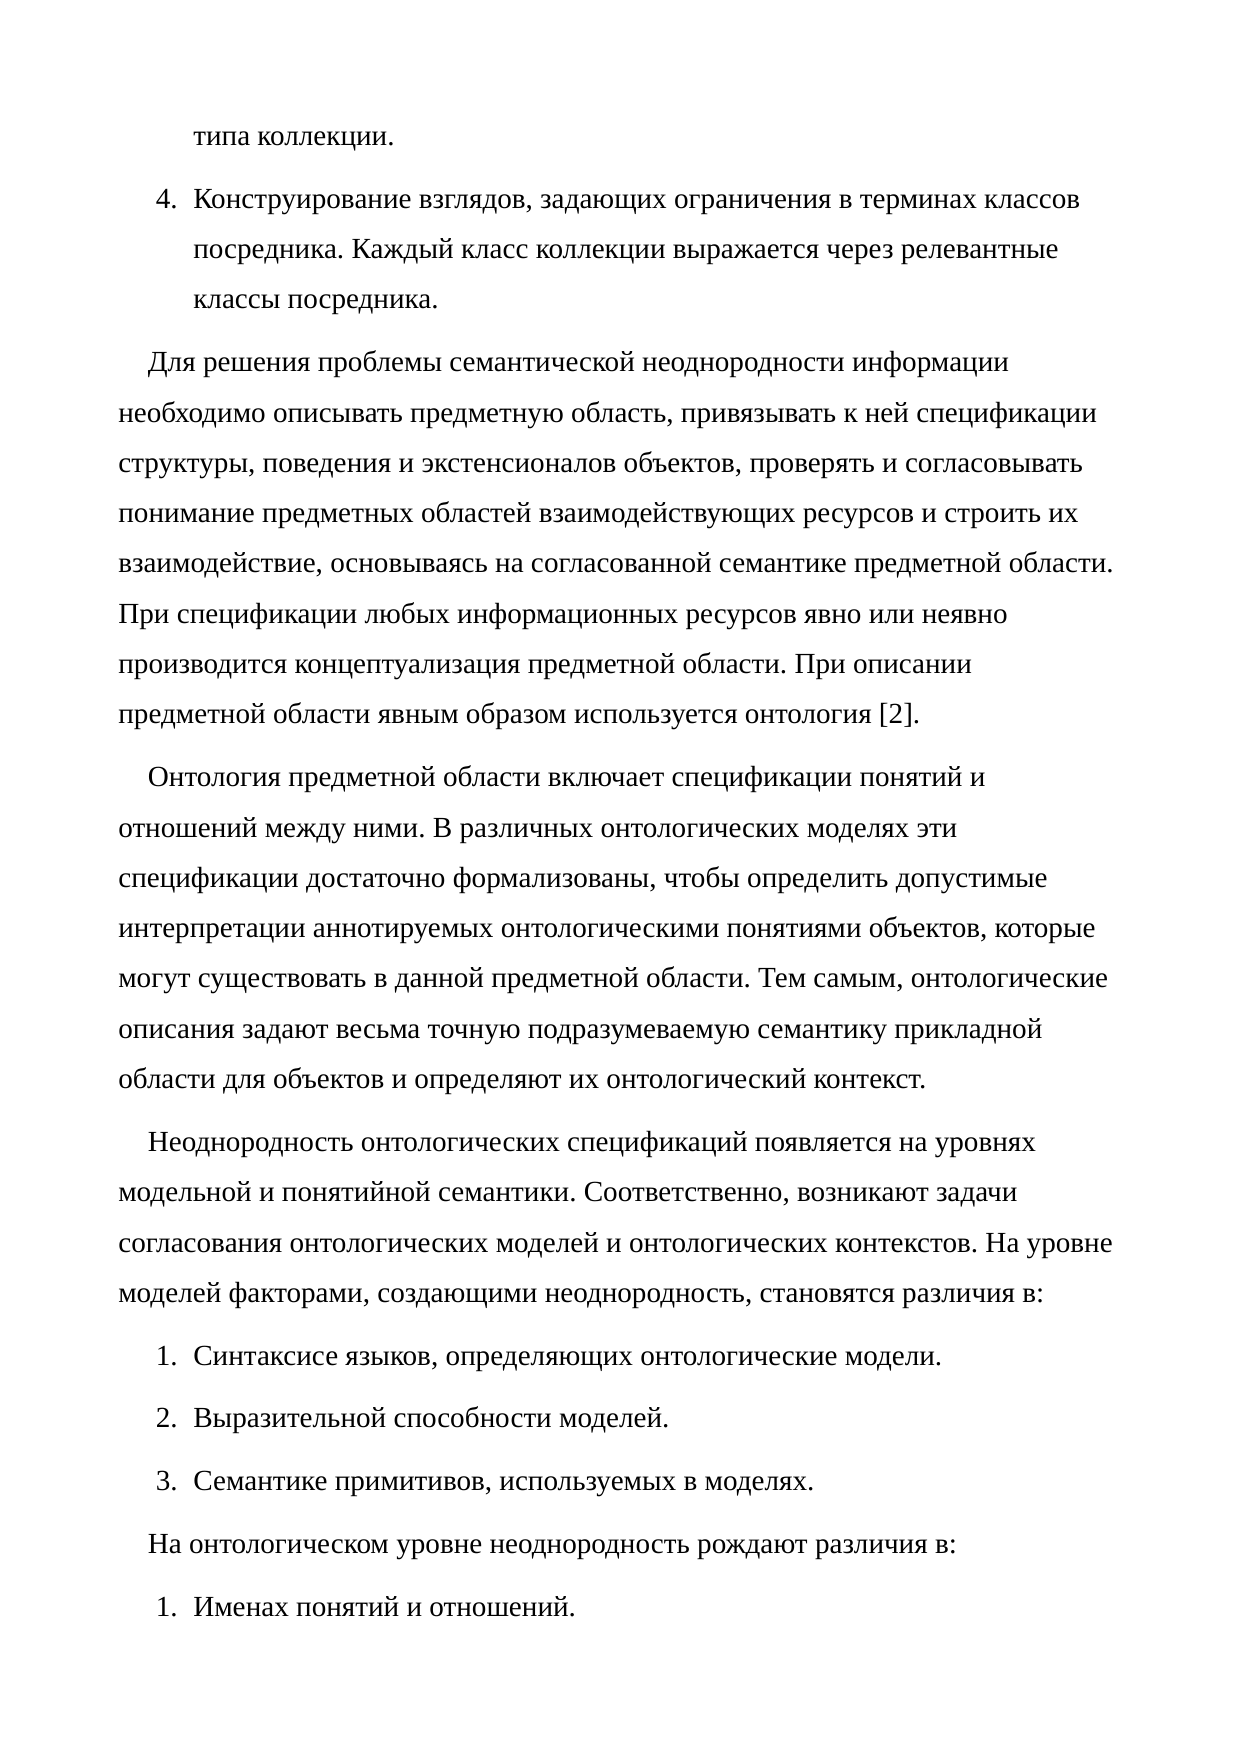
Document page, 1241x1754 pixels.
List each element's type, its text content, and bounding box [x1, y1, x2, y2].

text Для решения проблемы семантической неоднородности информации необходимо описывать предметную область, привязывать к ней спецификации структуры, поведения и экстенсионалов объектов, проверять и согласовывать понимание предметных областей взаимодействующих ресурсов и строить их взаимодействие, основываясь на согласованной семантике предметной области. При спецификации любых информационных ресурсов явно или неявно производится концептуализация предметной области. При описании предметной области явным образом используется онтология [2]. [118, 344, 1122, 730]
list Конструирование взглядов, задающих ограничения в терминах классов посредника. Каждый класс коллекции выражается через релевантные классы посредника. [156, 181, 1122, 315]
list типа коллекции. [156, 118, 1122, 152]
list Выразительной способности моделей. [156, 1401, 1122, 1434]
list Семантике примитивов, используемых в моделях. [156, 1463, 1122, 1497]
text На онтологическом уровне неоднородность рождают различия в: [118, 1526, 1122, 1560]
list Синтаксисе языков, определяющих онтологические модели. [156, 1338, 1122, 1371]
text Неоднородность онтологических спецификаций появляется на уровнях модельной и понятийной семантики. Соответственно, возникают задачи согласования онтологических моделей и онтологических контекстов. На уровне моделей факторами, создающими неоднородность, становятся различия в: [118, 1124, 1122, 1308]
text Онтология предметной области включает спецификации понятий и отношений между ними. В различных онтологических моделях эти спецификации достаточно формализованы, чтобы определить допустимые интерпретации аннотируемых онтологическими понятиями объектов, которые могут существовать в данной предметной области. Тем самым, онтологические описания задают весьма точную подразумеваемую семантику прикладной области для объектов и определяют их онтологический контекст. [118, 759, 1122, 1095]
list Именах понятий и отношений. [156, 1589, 1122, 1623]
